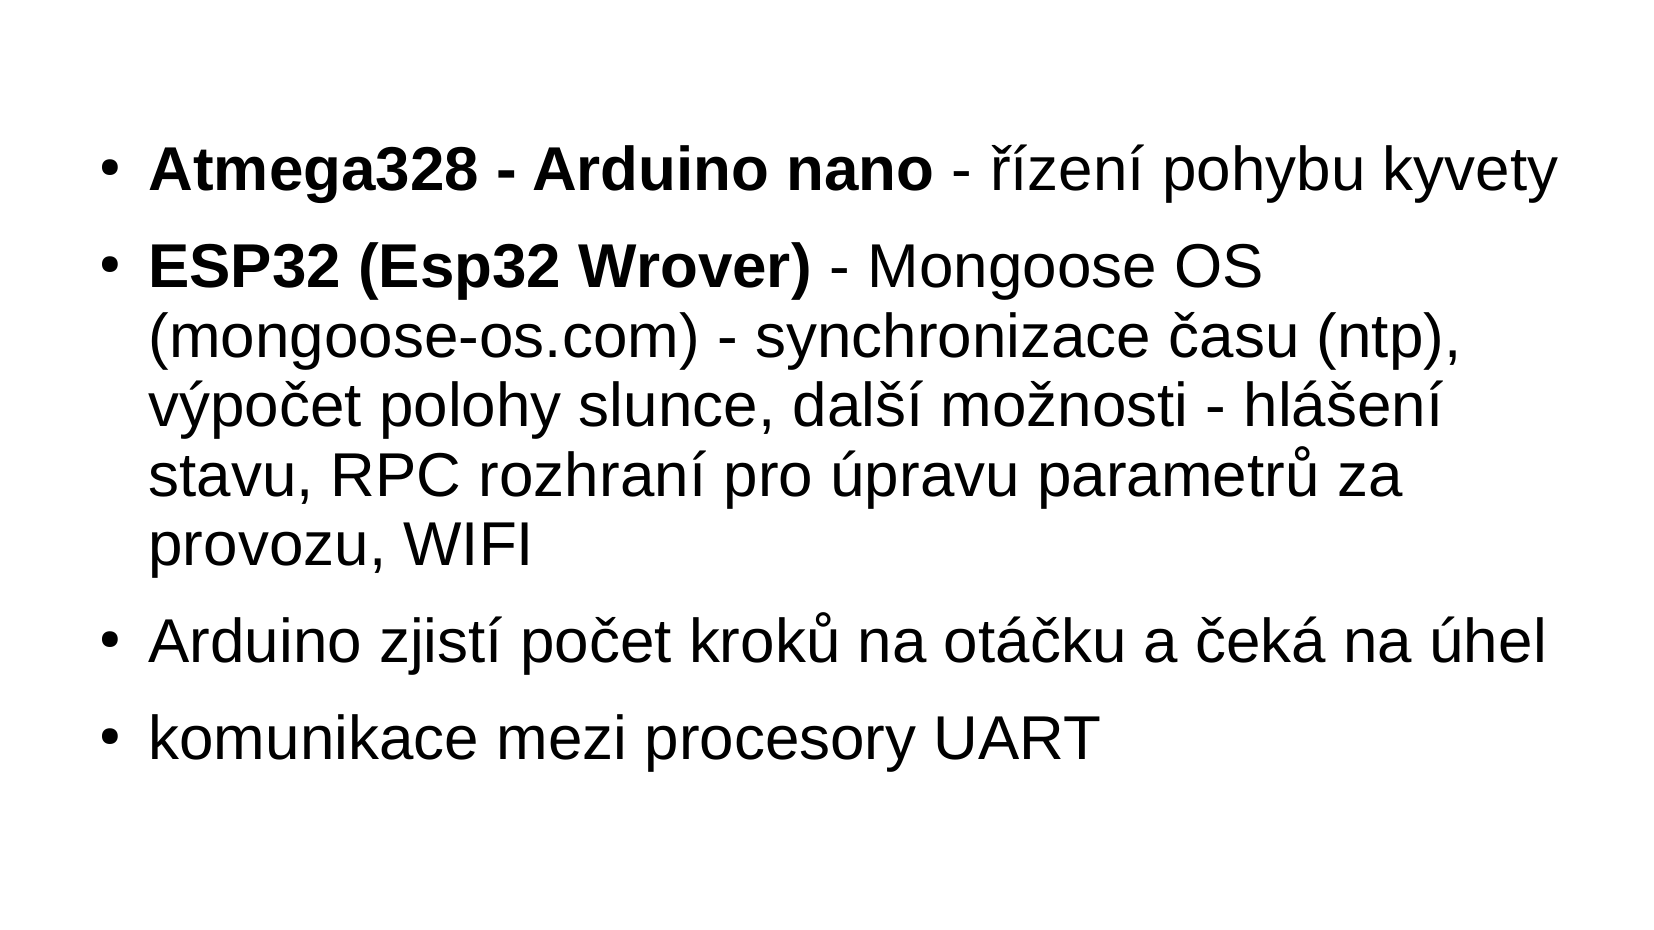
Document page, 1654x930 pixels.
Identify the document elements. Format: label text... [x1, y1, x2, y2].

list Atmega328 - Arduino nano - řízení pohybu kyvety ESP32 (Esp32 Wrover) - Mongoose OS (mongoose-os.com) - synchronizace času (ntp), výpočet polohy slunce, další možnosti - hlášení stavu, RPC rozhraní pro úpravu parametrů za provozu, WIFI Arduino zjistí počet kroků na otáčku a čeká na úhel komunikace mezi procesory UART [82, 37, 1571, 863]
